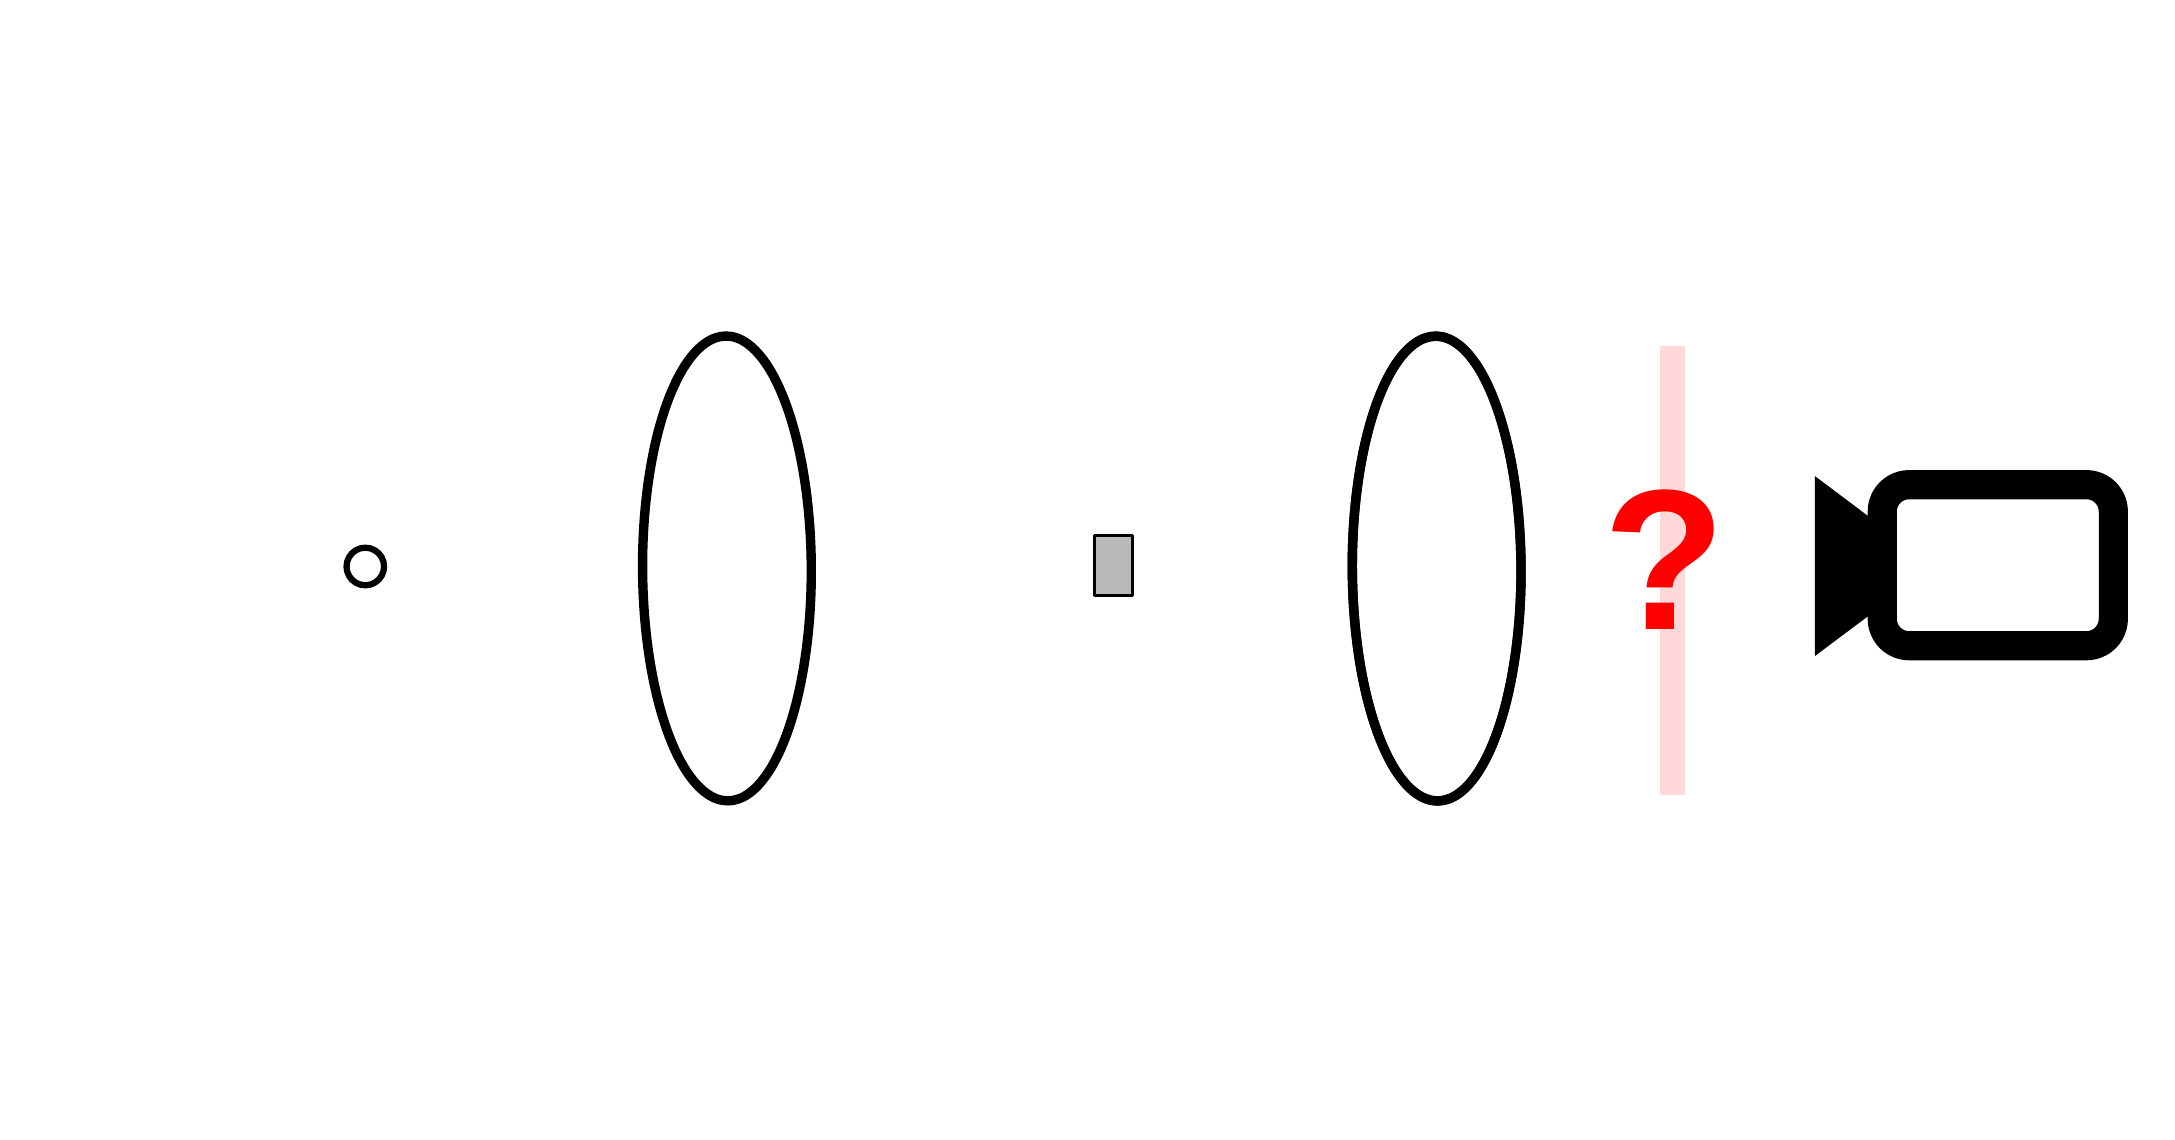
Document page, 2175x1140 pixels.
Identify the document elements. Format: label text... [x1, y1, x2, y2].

text_box [1357, 341, 1516, 796]
text_box [1814, 476, 1875, 657]
text_box ? [1560, 440, 1771, 679]
text_box [1094, 535, 1133, 596]
text_box [642, 336, 812, 801]
text_box [1882, 484, 2114, 646]
